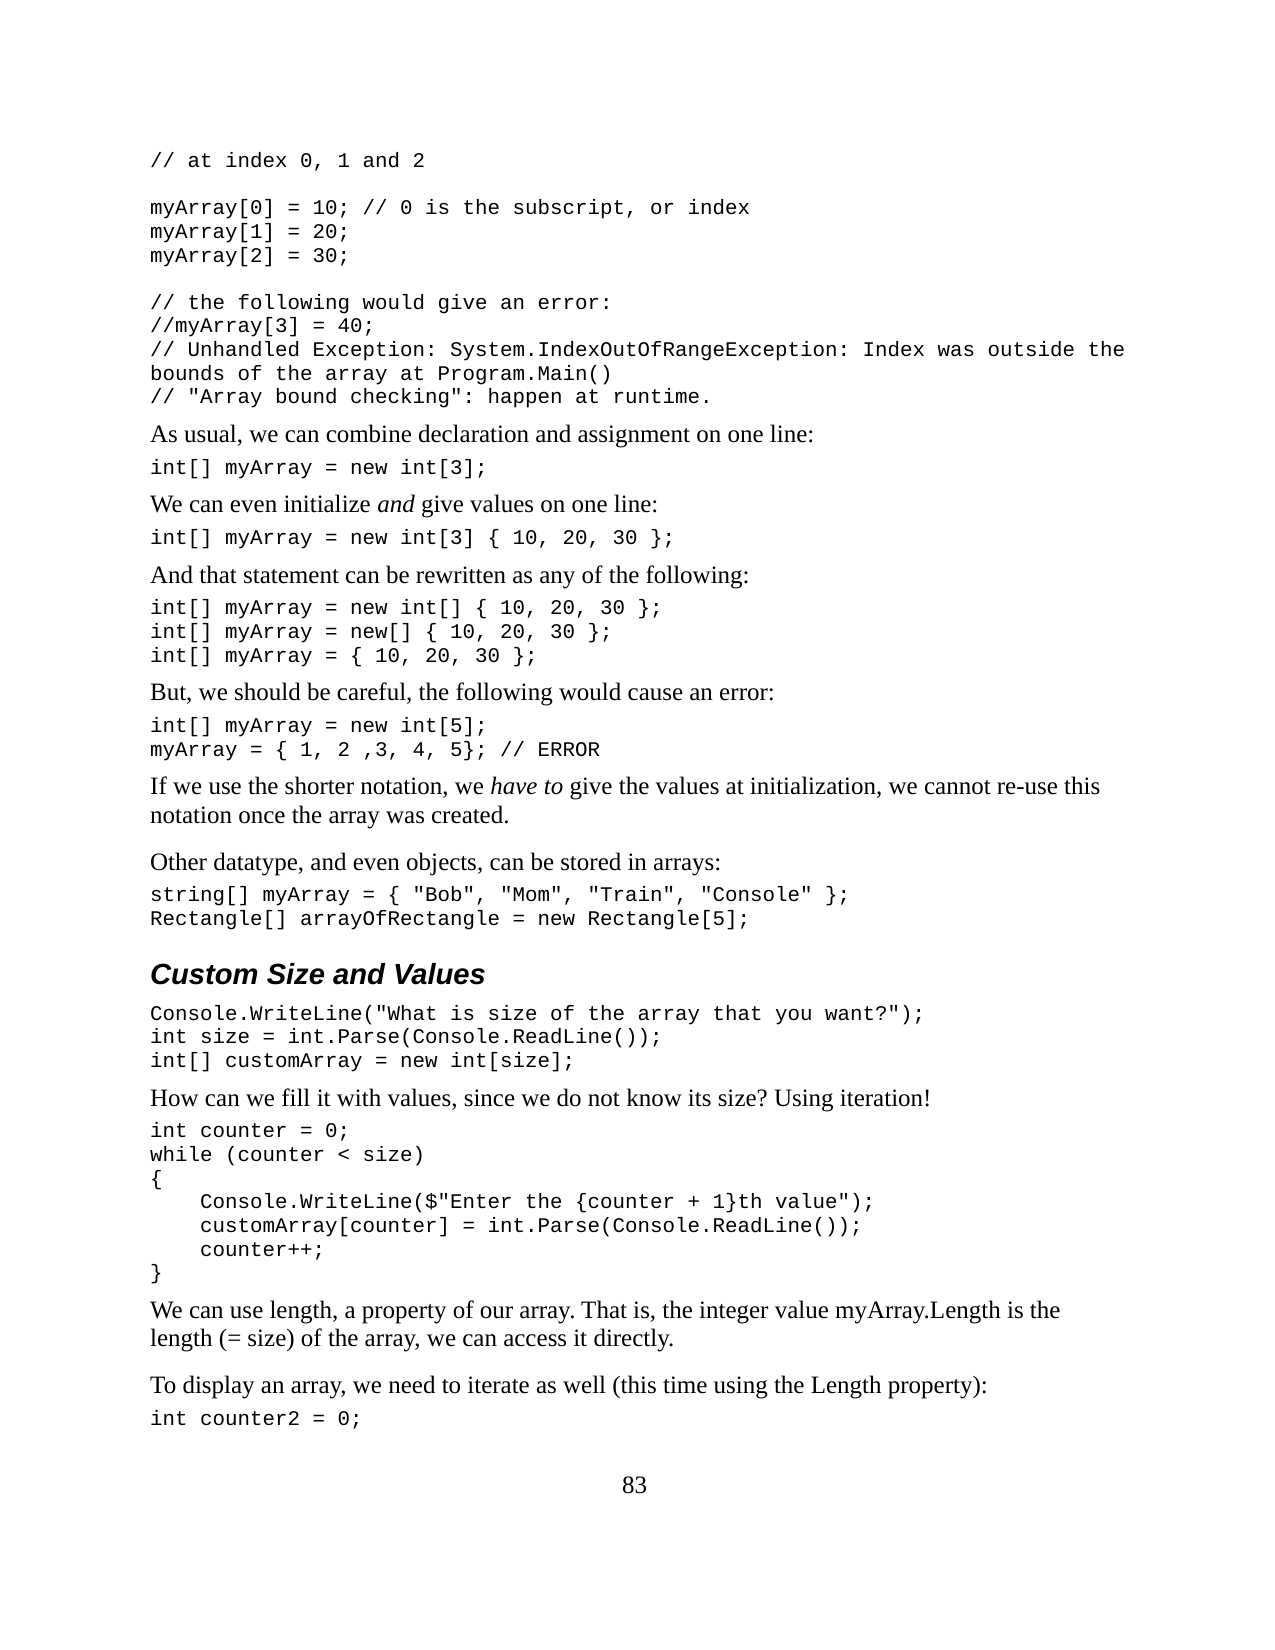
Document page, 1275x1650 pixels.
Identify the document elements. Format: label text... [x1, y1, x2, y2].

text int[] myArray = new[] { 10, 20, 30 }; [150, 621, 1125, 645]
text Rectangle[] arrayOfRectangle = new Rectangle[5]; [150, 908, 1125, 932]
text And that statement can be rewritten as any of the following: [150, 560, 1125, 588]
text int[] customArray = new int[size]; [150, 1050, 1125, 1074]
text int counter = 0; [150, 1120, 1125, 1144]
text //myArray[3] = 40; [150, 316, 1125, 339]
text Console.WriteLine($"Enter the {counter + 1}th value"); [150, 1191, 1125, 1215]
text // Unhandled Exception: System.IndexOutOfRangeException: Index was outside the bounds of the array at Program.Main() [150, 339, 1125, 386]
text But, we should be careful, the following would cause an error: [150, 677, 1125, 706]
text while (counter < size) [150, 1144, 1125, 1168]
text myArray = { 1, 2 ,3, 4, 5}; // ERROR [150, 739, 1125, 762]
text int[] myArray = new int[] { 10, 20, 30 }; [150, 597, 1125, 621]
text int counter2 = 0; [150, 1408, 1125, 1432]
text // "Array bound checking": happen at runtime. [150, 386, 1125, 410]
subtitle Custom Size and Values [150, 957, 1125, 990]
text // the following would give an error: [150, 292, 1125, 316]
text How can we fill it with values, since we do not know its size? Using iteration! [150, 1083, 1125, 1111]
text string[] myArray = { "Bob", "Mom", "Train", "Console" }; [150, 884, 1125, 908]
text int[] myArray = new int[5]; [150, 715, 1125, 739]
text myArray[1] = 20; [150, 221, 1125, 244]
text myArray[2] = 30; [150, 244, 1125, 268]
text int[] myArray = new int[3] { 10, 20, 30 }; [150, 527, 1125, 551]
text int size = int.Parse(Console.ReadLine()); [150, 1026, 1125, 1050]
text As usual, we can combine declaration and assignment on one line: [150, 419, 1125, 448]
text } [150, 1262, 1125, 1286]
text To display an array, we need to iterate as well (this time using the Length property): [150, 1370, 1125, 1399]
text int[] myArray = new int[3]; [150, 457, 1125, 480]
text counter++; [150, 1238, 1125, 1262]
text Other datatype, and even objects, can be stored in arrays: [150, 847, 1125, 875]
text { [150, 1168, 1125, 1191]
text int[] myArray = { 10, 20, 30 }; [150, 645, 1125, 668]
text We can use length, a property of our array. That is, the integer value myArray.Length is the length (= size) of the array, we can access it directly. [150, 1295, 1125, 1352]
text customArray[counter] = int.Parse(Console.ReadLine()); [150, 1215, 1125, 1238]
text // at index 0, 1 and 2 [150, 150, 1125, 174]
text If we use the shorter notation, we have to give the values at initialization, we cannot re-use this notation once the array was created. [150, 771, 1125, 829]
text myArray[0] = 10; // 0 is the subscript, or index [150, 197, 1125, 221]
text We can even initialize and give values on one line: [150, 489, 1125, 518]
text Console.WriteLine("What is size of the array that you want?"); [150, 1003, 1125, 1026]
